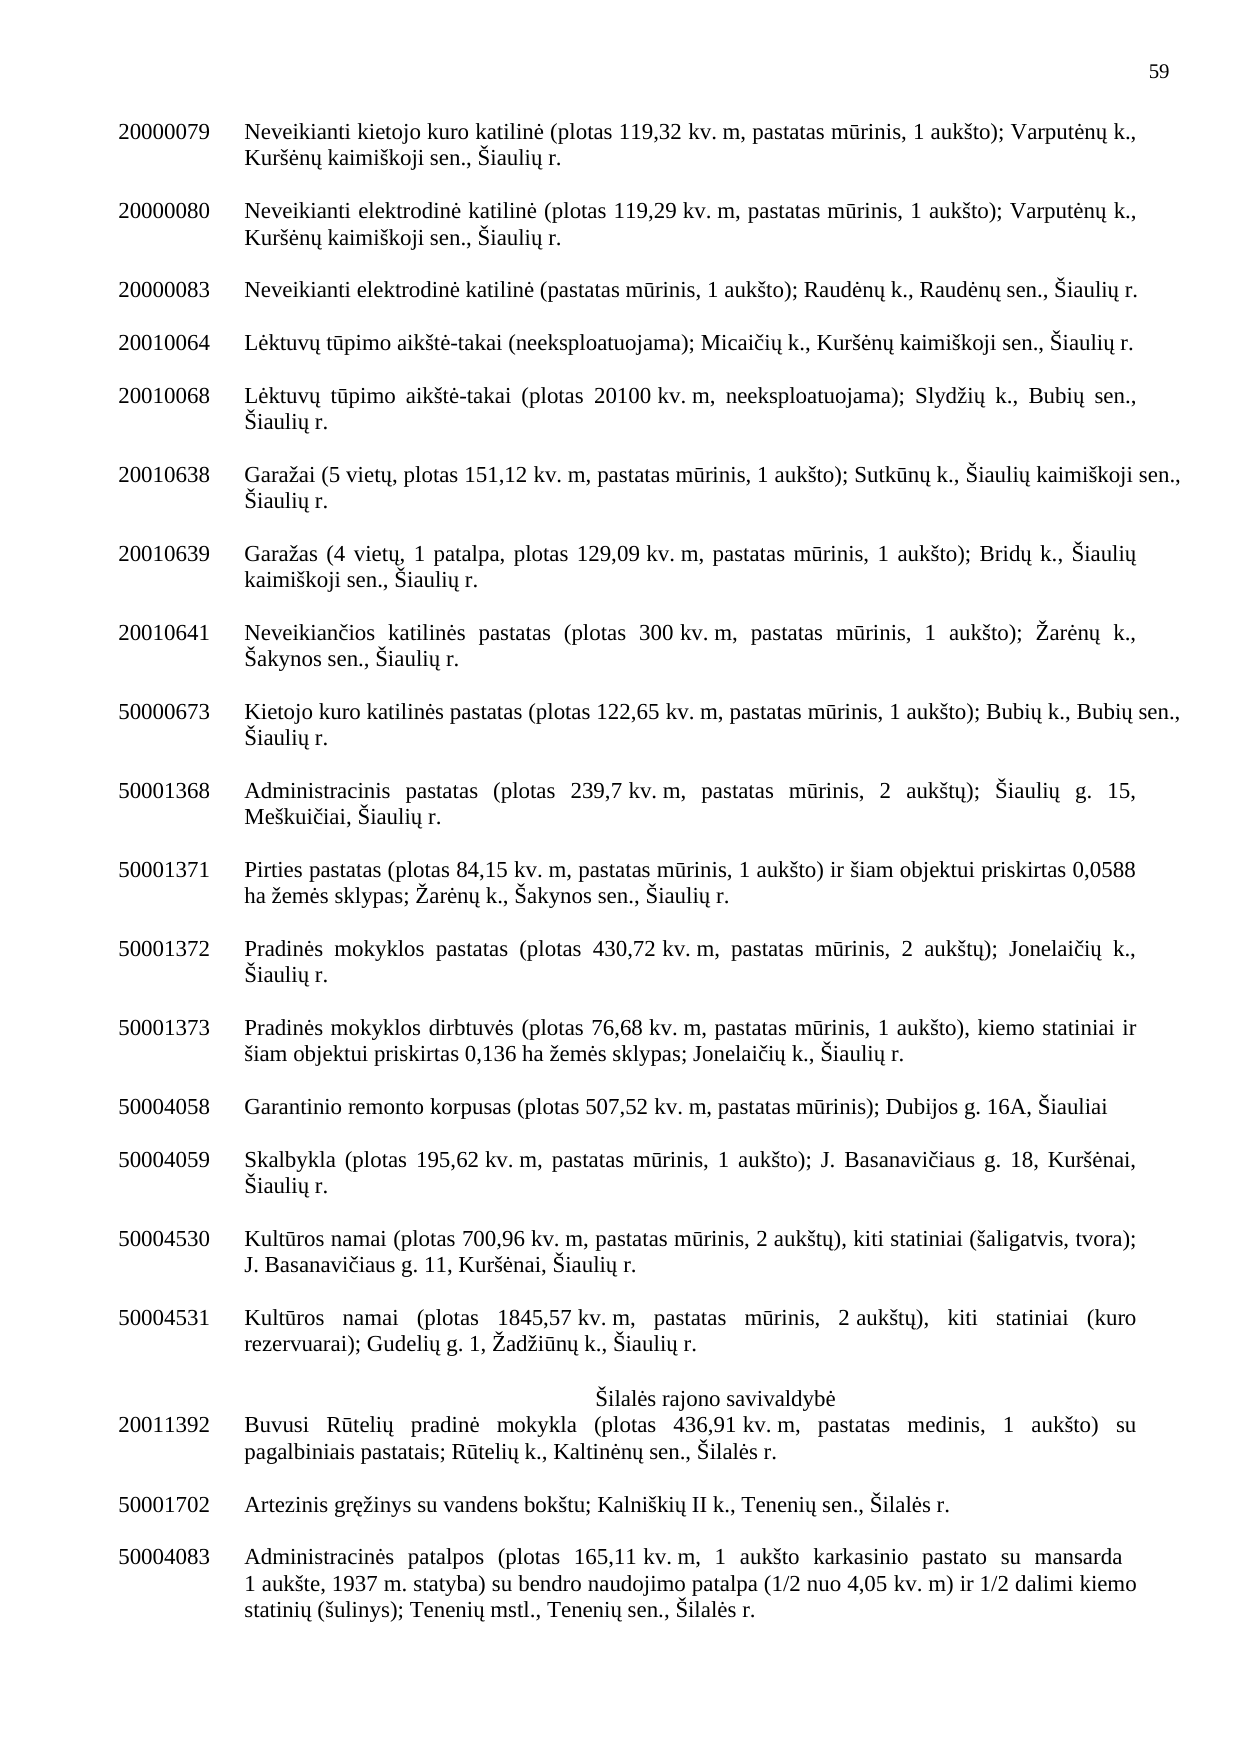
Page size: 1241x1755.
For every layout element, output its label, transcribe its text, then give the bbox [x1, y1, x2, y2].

table_cell [101, 672, 1198, 698]
table_cell [1198, 1278, 1240, 1304]
table_cell [1163, 540, 1178, 592]
table_cell [1193, 461, 1198, 513]
table_cell [1193, 382, 1198, 434]
table_cell [1198, 593, 1240, 619]
table_cell [1178, 382, 1192, 434]
table_cell 20010641 [101, 619, 233, 672]
table_cell [1193, 1014, 1198, 1067]
table_cell [1148, 329, 1163, 355]
table_cell [101, 751, 1198, 777]
table_cell [1198, 1357, 1240, 1383]
table_cell Garantinio remonto korpusas (plotas 507,52 kv. m, pastatas mūrinis); Dubijos g. 16A, Šiauliai [233, 1093, 1148, 1119]
table_cell [1163, 197, 1178, 250]
table_cell [101, 1464, 1198, 1491]
table_cell [1163, 1491, 1178, 1517]
table_cell [1198, 1385, 1240, 1412]
table_cell 50004530 [101, 1225, 233, 1278]
table_cell [1148, 935, 1163, 988]
table_cell [1148, 1543, 1163, 1622]
table_cell [1193, 540, 1198, 592]
table_cell [1163, 1543, 1178, 1622]
table_cell [101, 1199, 1198, 1225]
table_cell Kietojo kuro katilinės pastatas (plotas 122,65 kv. m, pastatas mūrinis, 1 aukšto); Bubių k., Bubių sen., Šiaulių r. [233, 698, 1192, 751]
table_cell [1148, 1304, 1163, 1357]
table_cell Buvusi Rūtelių pradinė mokykla (plotas 436,91 kv. m, pastatas medinis, 1 aukšto) su pagalbiniais pastatais; Rūtelių k., Kaltinėnų sen., Šilalės r. [233, 1412, 1148, 1464]
table_cell [1198, 1491, 1240, 1517]
table_cell [1178, 276, 1192, 303]
table_cell [1198, 672, 1240, 698]
table_cell [1178, 1304, 1192, 1357]
table_cell [1193, 1412, 1198, 1464]
table_cell [1193, 698, 1198, 751]
table_cell [1198, 514, 1240, 540]
table_cell [1198, 118, 1240, 171]
table_cell [1198, 1067, 1240, 1093]
table_cell [1193, 276, 1198, 303]
table_cell [1178, 1093, 1192, 1119]
table_cell [1193, 1093, 1198, 1119]
table_cell [1198, 1120, 1240, 1146]
table_cell [1193, 777, 1198, 830]
table_cell [1163, 1225, 1178, 1278]
table_cell [1198, 1517, 1240, 1543]
table_cell [1178, 1014, 1192, 1067]
table_cell [1178, 1412, 1192, 1464]
table_cell Neveikianti kietojo kuro katilinė (plotas 119,32 kv. m, pastatas mūrinis, 1 aukšto); Varputėnų k., Kuršėnų kaimiškoji sen., Šiaulių r. [233, 118, 1148, 171]
table_cell [1198, 909, 1240, 935]
table_cell 50004083 [101, 1543, 233, 1622]
table_cell Lėktuvų tūpimo aikštė-takai (neeksploatuojama); Micaičių k., Kuršėnų kaimiškoji sen., Šiaulių r. [233, 329, 1148, 355]
table_cell 20000083 [101, 276, 233, 303]
table_cell [101, 1067, 1198, 1093]
table_cell [1148, 540, 1163, 592]
table_cell Neveikiančios katilinės pastatas (plotas 300 kv. m, pastatas mūrinis, 1 aukšto); Žarėnų k., Šakynos sen., Šiaulių r. [233, 619, 1148, 672]
table_cell [1163, 329, 1178, 355]
table_cell 20000079 [101, 118, 233, 171]
table_cell [1198, 1093, 1240, 1119]
table_cell 50001368 [101, 777, 233, 830]
table_cell 50004058 [101, 1093, 233, 1119]
table_cell [1178, 856, 1192, 909]
table_cell Neveikianti elektrodinė katilinė (plotas 119,29 kv. m, pastatas mūrinis, 1 aukšto); Varputėnų k., Kuršėnų kaimiškoji sen., Šiaulių r. [233, 197, 1148, 250]
table_cell [1198, 355, 1240, 382]
table_cell [1163, 118, 1178, 171]
table_cell 50004531 [101, 1304, 233, 1357]
table_cell [1148, 1225, 1163, 1278]
table_cell [1198, 540, 1240, 592]
table_cell [1198, 856, 1240, 909]
table_cell Pradinės mokyklos pastatas (plotas 430,72 kv. m, pastatas mūrinis, 2 aukštų); Jonelaičių k., Šiaulių r. [233, 935, 1148, 988]
table_cell [1198, 197, 1240, 250]
table_cell [1198, 698, 1240, 751]
table_cell [1198, 988, 1240, 1014]
table_cell [101, 1385, 233, 1412]
table_cell 50000673 [101, 698, 233, 751]
table_cell [1178, 1491, 1192, 1517]
table_cell [1148, 118, 1163, 171]
table_cell 20010639 [101, 540, 233, 592]
table_cell [1178, 1225, 1192, 1278]
table_cell [1148, 1014, 1163, 1067]
table_cell Kultūros namai (plotas 1845,57 kv. m, pastatas mūrinis, 2 aukštų), kiti statiniai (kuro rezervuarai); Gudelių g. 1, Žadžiūnų k., Šiaulių r. [233, 1304, 1148, 1357]
table_cell 20010068 [101, 382, 233, 434]
table_cell [1198, 276, 1240, 303]
table_cell [1193, 619, 1198, 672]
table_cell [101, 1357, 1198, 1383]
table_cell 20000080 [101, 197, 233, 250]
table_cell [1198, 1225, 1240, 1278]
table_cell [1148, 856, 1163, 909]
table_cell [101, 1278, 1198, 1304]
table_cell 50004059 [101, 1146, 233, 1199]
table_cell [1163, 1304, 1178, 1357]
table_cell [1178, 118, 1192, 171]
table_cell Administracinės patalpos (plotas 165,11 kv. m, 1 aukšto karkasinio pastato su mansarda 1 aukšte, 1937 m. statyba) su bendro naudojimo patalpa (1/2 nuo 4,05 kv. m) ir 1/2 dalimi kiemo statinių (šulinys); Tenenių mstl., Tenenių sen., Šilalės r. [233, 1543, 1148, 1622]
table_cell Garažai (5 vietų, plotas 151,12 kv. m, pastatas mūrinis, 1 aukšto); Sutkūnų k., Šiaulių kaimiškoji sen., Šiaulių r. [233, 461, 1192, 513]
table_cell [101, 988, 1198, 1014]
table_cell [1198, 1304, 1240, 1357]
table_cell 50001373 [101, 1014, 233, 1067]
table_cell [1198, 171, 1240, 197]
table_cell [1163, 619, 1178, 672]
table_cell [1193, 1543, 1198, 1622]
table_cell 50001372 [101, 935, 233, 988]
table_cell [1148, 382, 1163, 434]
table_cell [1198, 751, 1240, 777]
table_cell [1178, 1543, 1192, 1622]
table_cell [1193, 856, 1198, 909]
table_cell [1193, 118, 1198, 171]
table_cell [1193, 1225, 1198, 1278]
table_cell [1178, 619, 1192, 672]
table_cell [101, 355, 1198, 382]
table_cell Artezinis gręžinys su vandens bokštu; Kalniškių II k., Tenenių sen., Šilalės r. [233, 1491, 1148, 1517]
table_cell [1148, 619, 1163, 672]
table_cell [1163, 382, 1178, 434]
table_cell [1148, 777, 1163, 830]
table_cell [1193, 935, 1198, 988]
table_cell [1178, 777, 1192, 830]
table_cell [1198, 1146, 1240, 1199]
table_cell [1198, 434, 1240, 461]
table_cell 50001371 [101, 856, 233, 909]
table_cell Skalbykla (plotas 195,62 kv. m, pastatas mūrinis, 1 aukšto); J. Basanavičiaus g. 18, Kuršėnai, Šiaulių r. [233, 1146, 1148, 1199]
table_cell [1198, 1014, 1240, 1067]
table_cell [101, 1120, 1198, 1146]
table_cell [1163, 1146, 1178, 1199]
table_cell [1163, 1014, 1178, 1067]
table_cell [1163, 935, 1178, 988]
table_cell [1198, 250, 1240, 276]
table_cell [101, 830, 1198, 856]
table_cell [1193, 1146, 1198, 1199]
table_cell [101, 1517, 1198, 1543]
table_cell [1193, 1304, 1198, 1357]
table_cell Pradinės mokyklos dirbtuvės (plotas 76,68 kv. m, pastatas mūrinis, 1 aukšto), kiemo statiniai ir šiam objektui priskirtas 0,136 ha žemės sklypas; Jonelaičių k., Šiaulių r. [233, 1014, 1148, 1067]
table_cell [101, 434, 1198, 461]
table_cell [1148, 1491, 1163, 1517]
table_cell [1193, 197, 1198, 250]
table_cell [1163, 1093, 1178, 1119]
table_cell Pirties pastatas (plotas 84,15 kv. m, pastatas mūrinis, 1 aukšto) ir šiam objektui priskirtas 0,0588 ha žemės sklypas; Žarėnų k., Šakynos sen., Šiaulių r. [233, 856, 1148, 909]
table_cell [1198, 777, 1240, 830]
table_cell [1198, 303, 1240, 329]
table_cell [1193, 1491, 1198, 1517]
table_cell [1198, 461, 1240, 513]
table_cell [1148, 1146, 1163, 1199]
table_cell Lėktuvų tūpimo aikštė-takai (plotas 20100 kv. m, neeksploatuojama); Slydžių k., Bubių sen., Šiaulių r. [233, 382, 1148, 434]
table_cell [1198, 329, 1240, 355]
table_cell 50001702 [101, 1491, 233, 1517]
table_cell [1198, 830, 1240, 856]
table_cell [101, 909, 1198, 935]
table_cell [1148, 1412, 1163, 1464]
table_cell [1198, 1543, 1240, 1622]
table_cell [1163, 777, 1178, 830]
table_cell [1198, 1412, 1240, 1464]
table_cell [1148, 1093, 1163, 1119]
table_cell [1198, 1199, 1240, 1225]
table_cell [1148, 197, 1163, 250]
table_cell [101, 250, 1198, 276]
table_cell [1198, 935, 1240, 988]
table_cell [1198, 1464, 1240, 1491]
table_cell [1163, 1412, 1178, 1464]
table_cell [1198, 382, 1240, 434]
table_cell [1163, 856, 1178, 909]
table_cell 20010064 [101, 329, 233, 355]
table_cell [101, 303, 1198, 329]
table_cell [1178, 1146, 1192, 1199]
table_cell [101, 593, 1198, 619]
table_cell Garažas (4 vietų, 1 patalpa, plotas 129,09 kv. m, pastatas mūrinis, 1 aukšto); Bridų k., Šiaulių kaimiškoji sen., Šiaulių r. [233, 540, 1148, 592]
table_cell [1178, 540, 1192, 592]
table_cell [1178, 329, 1192, 355]
table_cell [101, 171, 1198, 197]
table_cell Kultūros namai (plotas 700,96 kv. m, pastatas mūrinis, 2 aukštų), kiti statiniai (šaligatvis, tvora); J. Basanavičiaus g. 11, Kuršėnai, Šiaulių r. [233, 1225, 1148, 1278]
table_cell Neveikianti elektrodinė katilinė (pastatas mūrinis, 1 aukšto); Raudėnų k., Raudėnų sen., Šiaulių r. [233, 276, 1178, 303]
table_cell 20010638 [101, 461, 233, 513]
table_cell [1198, 619, 1240, 672]
table_cell [1178, 197, 1192, 250]
table_cell [1193, 329, 1198, 355]
table_cell Administracinis pastatas (plotas 239,7 kv. m, pastatas mūrinis, 2 aukštų); Šiaulių g. 15, Meškuičiai, Šiaulių r. [233, 777, 1148, 830]
table_cell [101, 514, 1198, 540]
table_cell 20011392 [101, 1412, 233, 1464]
table_cell Šilalės rajono savivaldybė [233, 1385, 1198, 1412]
table_cell [1178, 935, 1192, 988]
